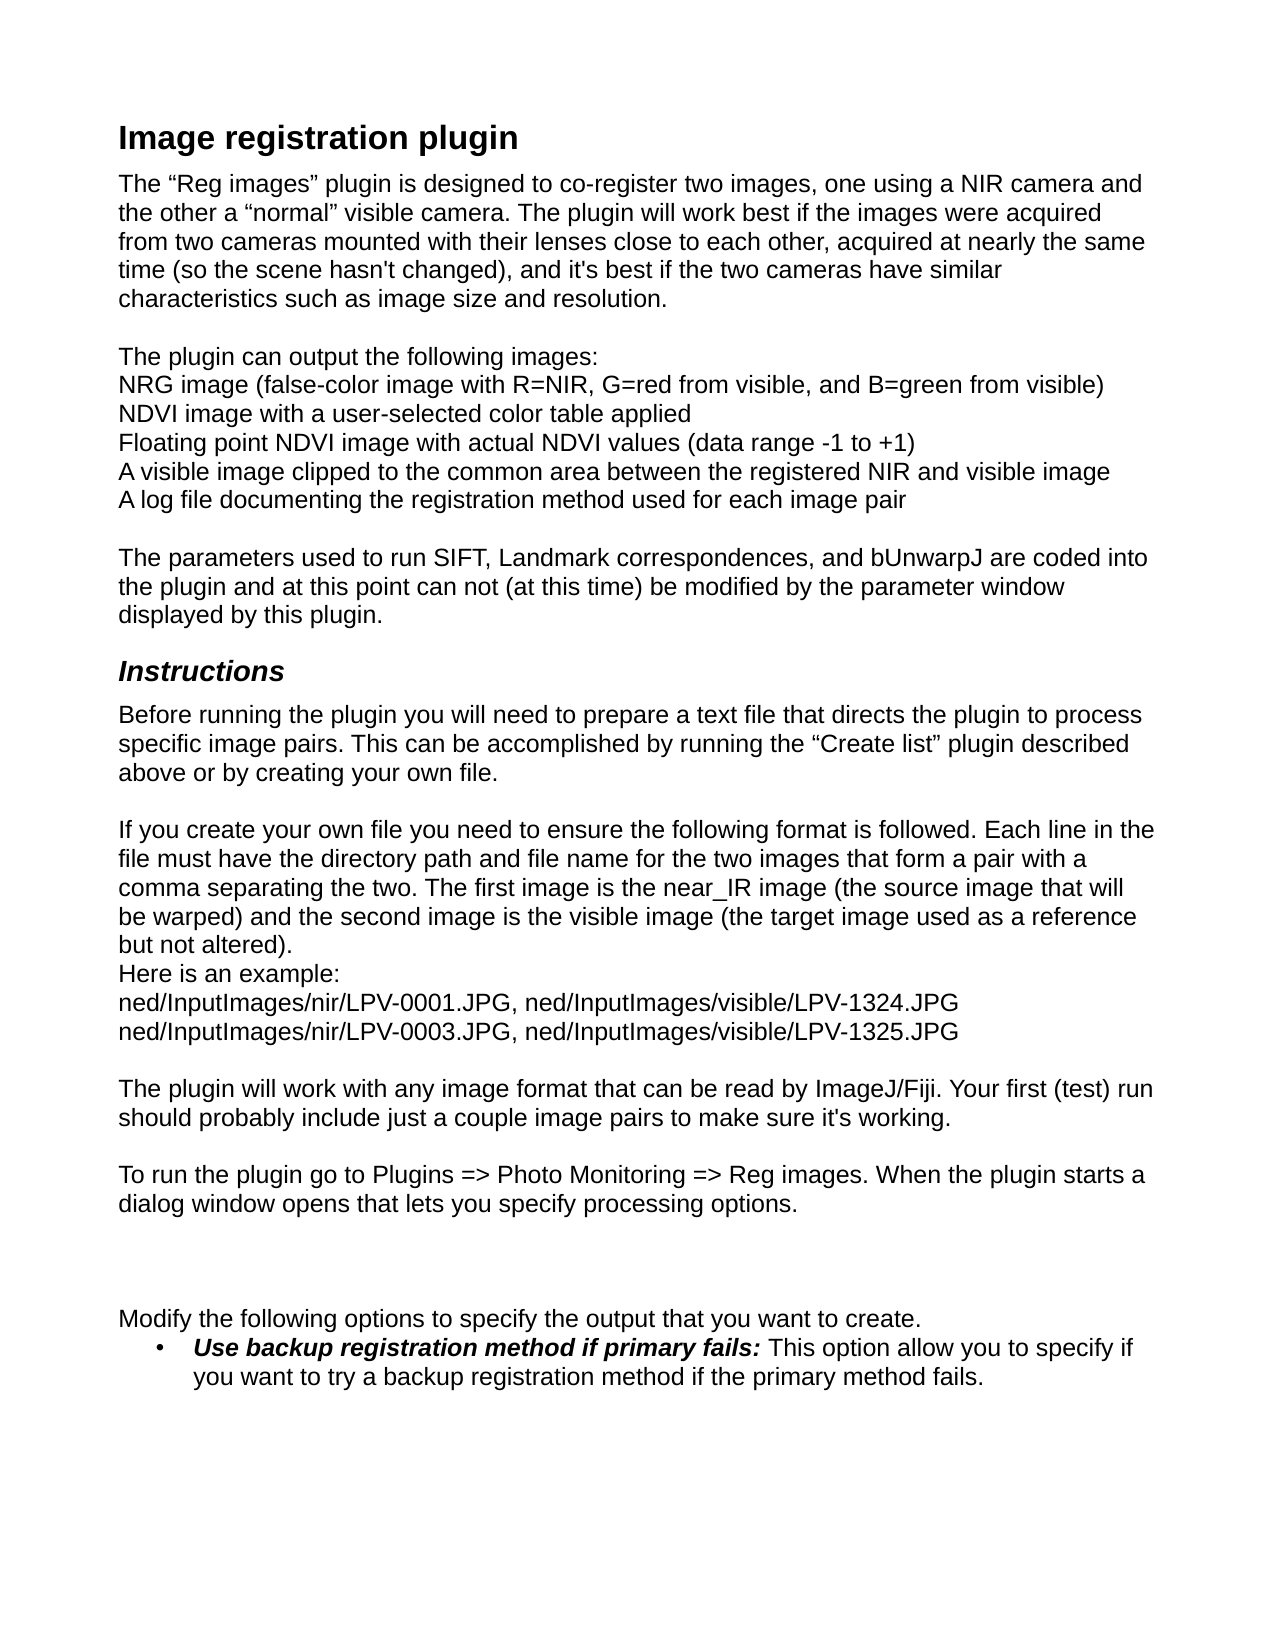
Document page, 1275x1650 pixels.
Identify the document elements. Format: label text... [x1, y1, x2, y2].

text Here is an example: [118, 959, 1157, 988]
text Before running the plugin you will need to prepare a text file that directs the plugin to process specific image pairs. This can be accomplished by running the “Create list” plugin described above or by creating your own file. [118, 700, 1157, 787]
text To run the plugin go to Plugins => Photo Monitoring => Reg images. When the plugin starts a dialog window opens that lets you specify processing options. [118, 1160, 1157, 1218]
text Floating point NDVI image with actual NDVI values (data range -1 to +1) [118, 428, 1157, 457]
text Modify the following options to specify the output that you want to create. [118, 1304, 1157, 1333]
text The plugin can output the following images: [118, 342, 1157, 371]
text NDVI image with a user-selected color table applied [118, 399, 1157, 428]
list Use backup registration method if primary fails: This option allow you to specify if you want to try a backup registration method if the primary method fails. [156, 1333, 1157, 1390]
subtitle Instructions [118, 654, 1157, 688]
text ned/InputImages/nir/LPV-0003.JPG, ned/InputImages/visible/LPV-1325.JPG [118, 1017, 1157, 1045]
text The “Reg images” plugin is designed to co-register two images, one using a NIR camera and the other a “normal” visible camera. The plugin will work best if the images were acquired from two cameras mounted with their lenses close to each other, acquired at nearly the same time (so the scene hasn't changed), and it's best if the two cameras have similar characteristics such as image size and resolution. [118, 169, 1157, 313]
text A visible image clipped to the common area between the registered NIR and visible image [118, 457, 1157, 486]
text NRG image (false-color image with R=NIR, G=red from visible, and B=green from visible) [118, 371, 1157, 399]
text The plugin will work with any image format that can be read by ImageJ/Fiji. Your first (test) run should probably include just a couple image pairs to make sure it's working. [118, 1074, 1157, 1132]
subtitle Image registration plugin [118, 118, 1157, 157]
text If you create your own file you need to ensure the following format is followed. Each line in the file must have the directory path and file name for the two images that form a pair with a comma separating the two. The first image is the near_IR image (the source image that will be warped) and the second image is the visible image (the target image used as a reference but not altered). [118, 815, 1157, 959]
text ned/InputImages/nir/LPV-0001.JPG, ned/InputImages/visible/LPV-1324.JPG [118, 988, 1157, 1017]
text The parameters used to run SIFT, Landmark correspondences, and bUnwarpJ are coded into the plugin and at this point can not (at this time) be modified by the parameter window displayed by this plugin. [118, 543, 1157, 629]
text A log file documenting the registration method used for each image pair [118, 486, 1157, 514]
